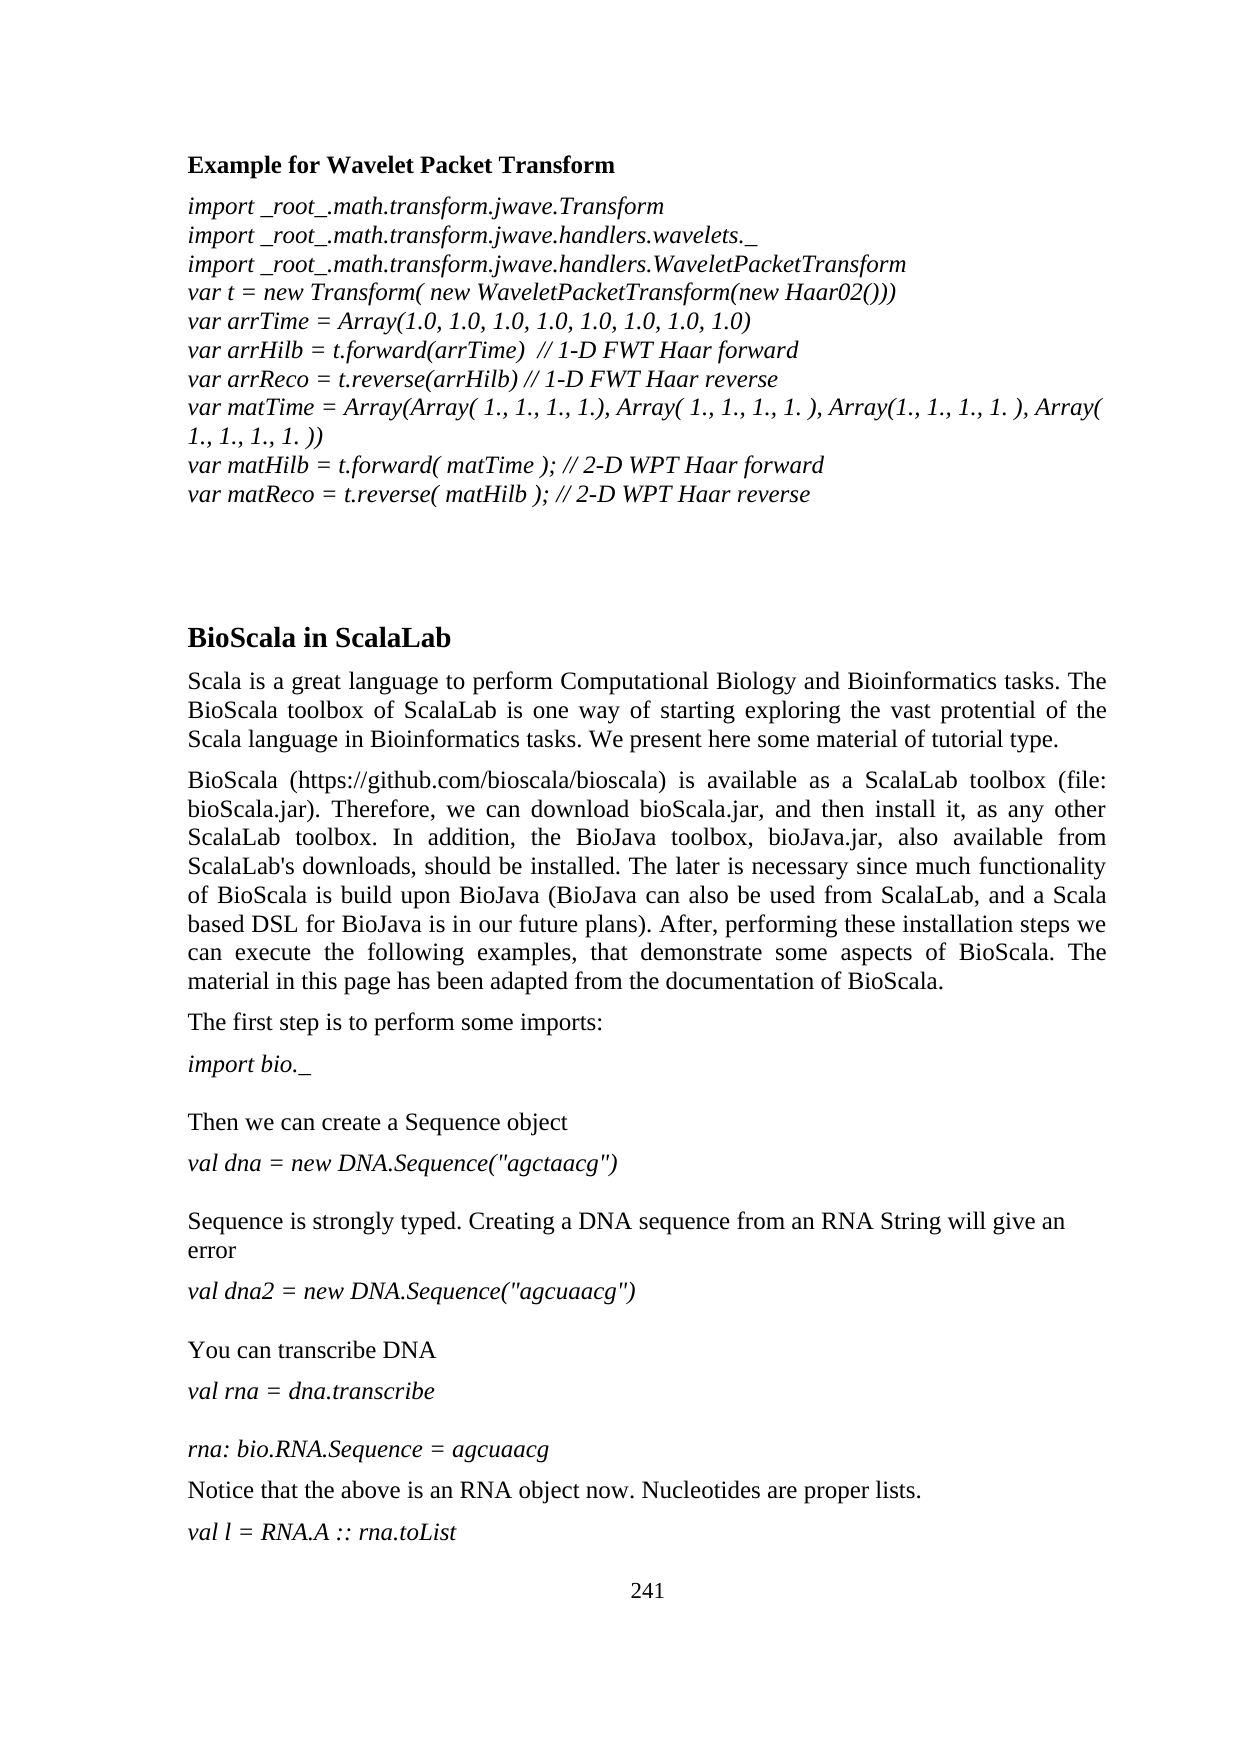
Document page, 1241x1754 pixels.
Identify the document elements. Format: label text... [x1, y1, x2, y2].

text val dna2 = new DNA.Sequence("agcuaacg") [187, 1276, 1108, 1305]
text The first step is to perform some imports: [187, 1007, 1108, 1036]
text import _root_.math.transform.jwave.Transform [187, 191, 1108, 220]
text import _root_.math.transform.jwave.handlers.wavelets._ [187, 220, 1108, 249]
text Scala is a great language to perform Computational Biology and Bioinformatics tasks. The BioScala toolbox of ScalaLab is one way of starting exploring the vast protential of the Scala language in Bioinformatics tasks. We present here some material of tutorial type. [187, 666, 1108, 752]
text rna: bio.RNA.Sequence = agcuaacg [187, 1434, 1108, 1463]
subtitle BioScala in ScalaLab [187, 620, 1108, 654]
text Notice that the above is an RNA object now. Nucleotides are proper lists. [187, 1475, 1108, 1504]
text BioScala (https://github.com/bioscala/bioscala) is available as a ScalaLab toolbox (file: bioScala.jar). Therefore, we can download bioScala.jar, and then install it, as any other ScalaLab toolbox. In addition, the BioJava toolbox, bioJava.jar, also available from ScalaLab's downloads, should be installed. The later is necessary since much functionality of BioScala is build upon BioJava (BioJava can also be used from ScalaLab, and a Scala based DSL for BioJava is in our future plans). After, performing these installation steps we can execute the following examples, that demonstrate some aspects of BioScala. The material in this page has been adapted from the documentation of BioScala. [187, 765, 1108, 995]
text var arrReco = t.reverse(arrHilb) // 1-D FWT Haar reverse [187, 364, 1108, 392]
text Example for Wavelet Packet Transform [187, 150, 1108, 179]
text val dna = new DNA.Sequence("agctaacg") [187, 1148, 1108, 1177]
text var arrTime = Array(1.0, 1.0, 1.0, 1.0, 1.0, 1.0, 1.0, 1.0) [187, 306, 1108, 335]
text import bio._ [187, 1049, 1108, 1077]
text var matHilb = t.forward( matTime ); // 2-D WPT Haar forward [187, 450, 1108, 479]
text Sequence is strongly typed. Creating a DNA sequence from an RNA String will give an error [187, 1206, 1108, 1264]
text var matTime = Array(Array( 1., 1., 1., 1.), Array( 1., 1., 1., 1. ), Array(1., 1., 1., 1. ), Array( 1., 1., 1., 1. )) [187, 392, 1108, 450]
text You can transcribe DNA [187, 1335, 1108, 1363]
text val l = RNA.A :: rna.toList [187, 1517, 1108, 1545]
text var arrHilb = t.forward(arrTime) // 1-D FWT Haar forward [187, 335, 1108, 364]
text var matReco = t.reverse( matHilb ); // 2-D WPT Haar reverse [187, 479, 1108, 507]
text var t = new Transform( new WaveletPacketTransform(new Haar02())) [187, 277, 1108, 306]
text Then we can create a Sequence object [187, 1107, 1108, 1136]
text import _root_.math.transform.jwave.handlers.WaveletPacketTransform [187, 249, 1108, 277]
text val rna = dna.transcribe [187, 1376, 1108, 1405]
